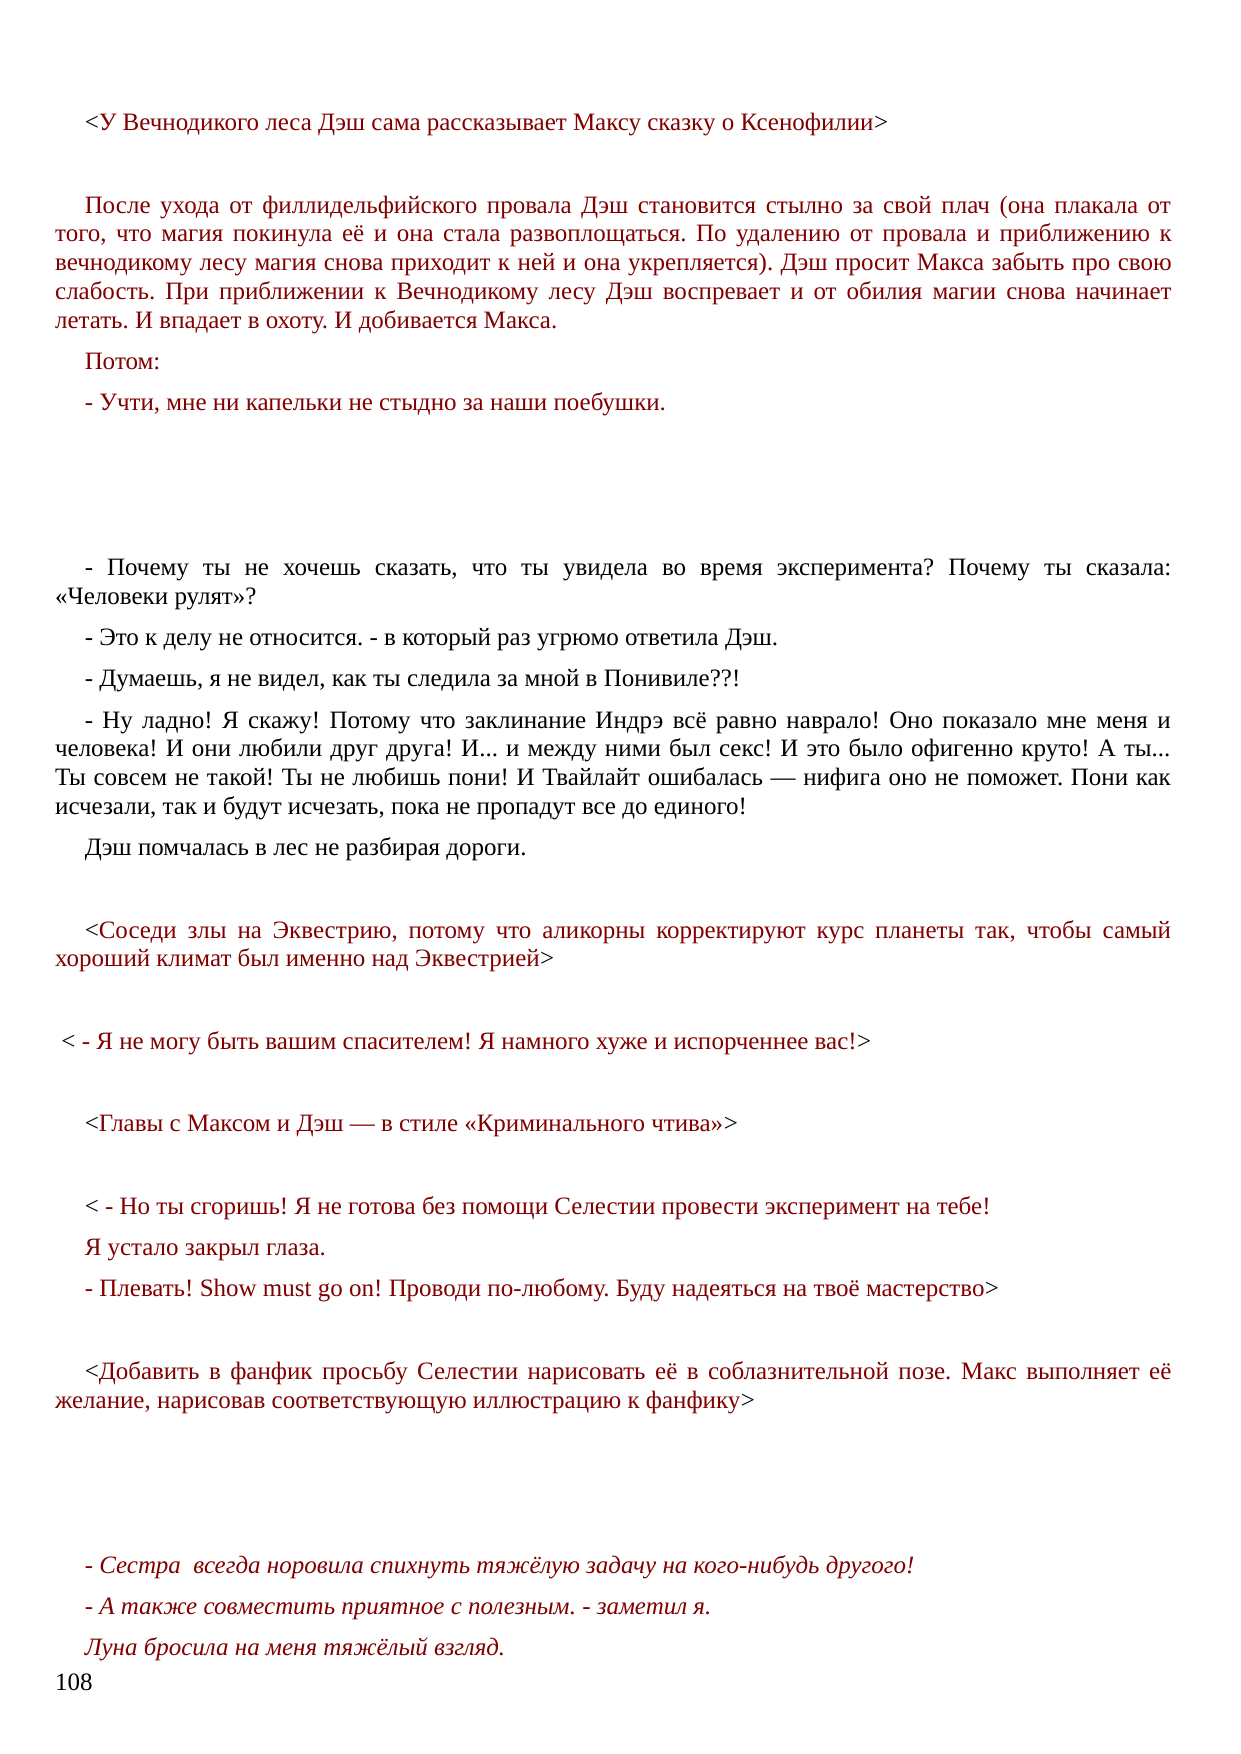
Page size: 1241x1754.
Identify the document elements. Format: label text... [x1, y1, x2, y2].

text - Это к делу не относится. - в который раз угрюмо ответила Дэш. [55, 622, 1173, 651]
text < - Я не могу быть вашим спасителем! Я намного хуже и испорченнее вас!> [55, 1026, 1173, 1055]
text <Соседи злы на Эквестрию, потому что аликорны корректируют курс планеты так, чтобы самый хороший климат был именно над Эквестрией> [55, 915, 1173, 972]
text - Учти, мне ни капельки не стыдно за наши поебушки. [55, 387, 1173, 416]
text Дэш помчалась в лес не разбирая дороги. [55, 832, 1173, 861]
text - Плевать! Show must go on! Проводи по-любому. Буду надеяться на твоё мастерство> [55, 1273, 1173, 1302]
text - Почему ты не хочешь сказать, что ты увидела во время эксперимента? Почему ты сказала: «Человеки рулят»? [55, 552, 1173, 610]
text - Ну ладно! Я скажу! Потому что заклинание Индрэ всё равно наврало! Оно показало мне меня и человека! И они любили друг друга! И... и между ними был секс! И это было офигенно круто! А ты... Ты совсем не такой! Ты не любишь пони! И Твайлайт ошибалась — нифига оно не поможет. Пони как исчезали, так и будут исчезать, пока не пропадут все до единого! [55, 705, 1173, 820]
text - А также совместить приятное с полезным. - заметил я. [55, 1591, 1173, 1620]
text Луна бросила на меня тяжёлый взгляд. [55, 1632, 1173, 1661]
text - Сестра всегда норовила спихнуть тяжёлую задачу на кого-нибудь другого! [55, 1550, 1173, 1578]
text - Думаешь, я не видел, как ты следила за мной в Понивиле??! [55, 663, 1173, 692]
text После ухода от филлидельфийского провала Дэш становится стылно за свой плач (она плакала от того, что магия покинула её и она стала развоплощаться. По удалению от провала и приближению к вечнодикому лесу магия снова приходит к ней и она укрепляется). Дэш просит Макса забыть про свою слабость. При приближении к Вечнодикому лесу Дэш воспревает и от обилия магии снова начинает летать. И впадает в охоту. И добивается Макса. [55, 190, 1173, 333]
text Я устало закрыл глаза. [55, 1232, 1173, 1261]
text <Главы с Максом и Дэш — в стиле «Криминального чтива»> [55, 1108, 1173, 1137]
text <У Вечнодикого леса Дэш сама рассказывает Максу сказку о Ксенофилии> [55, 107, 1173, 136]
text Потом: [55, 346, 1173, 375]
text < - Но ты сгоришь! Я не готова без помощи Селестии провести эксперимент на тебе! [55, 1191, 1173, 1220]
text <Добавить в фанфик просьбу Селестии нарисовать её в соблазнительной позе. Макс выполняет её желание, нарисовав соответствующую иллюстрацию к фанфику> [55, 1356, 1173, 1413]
